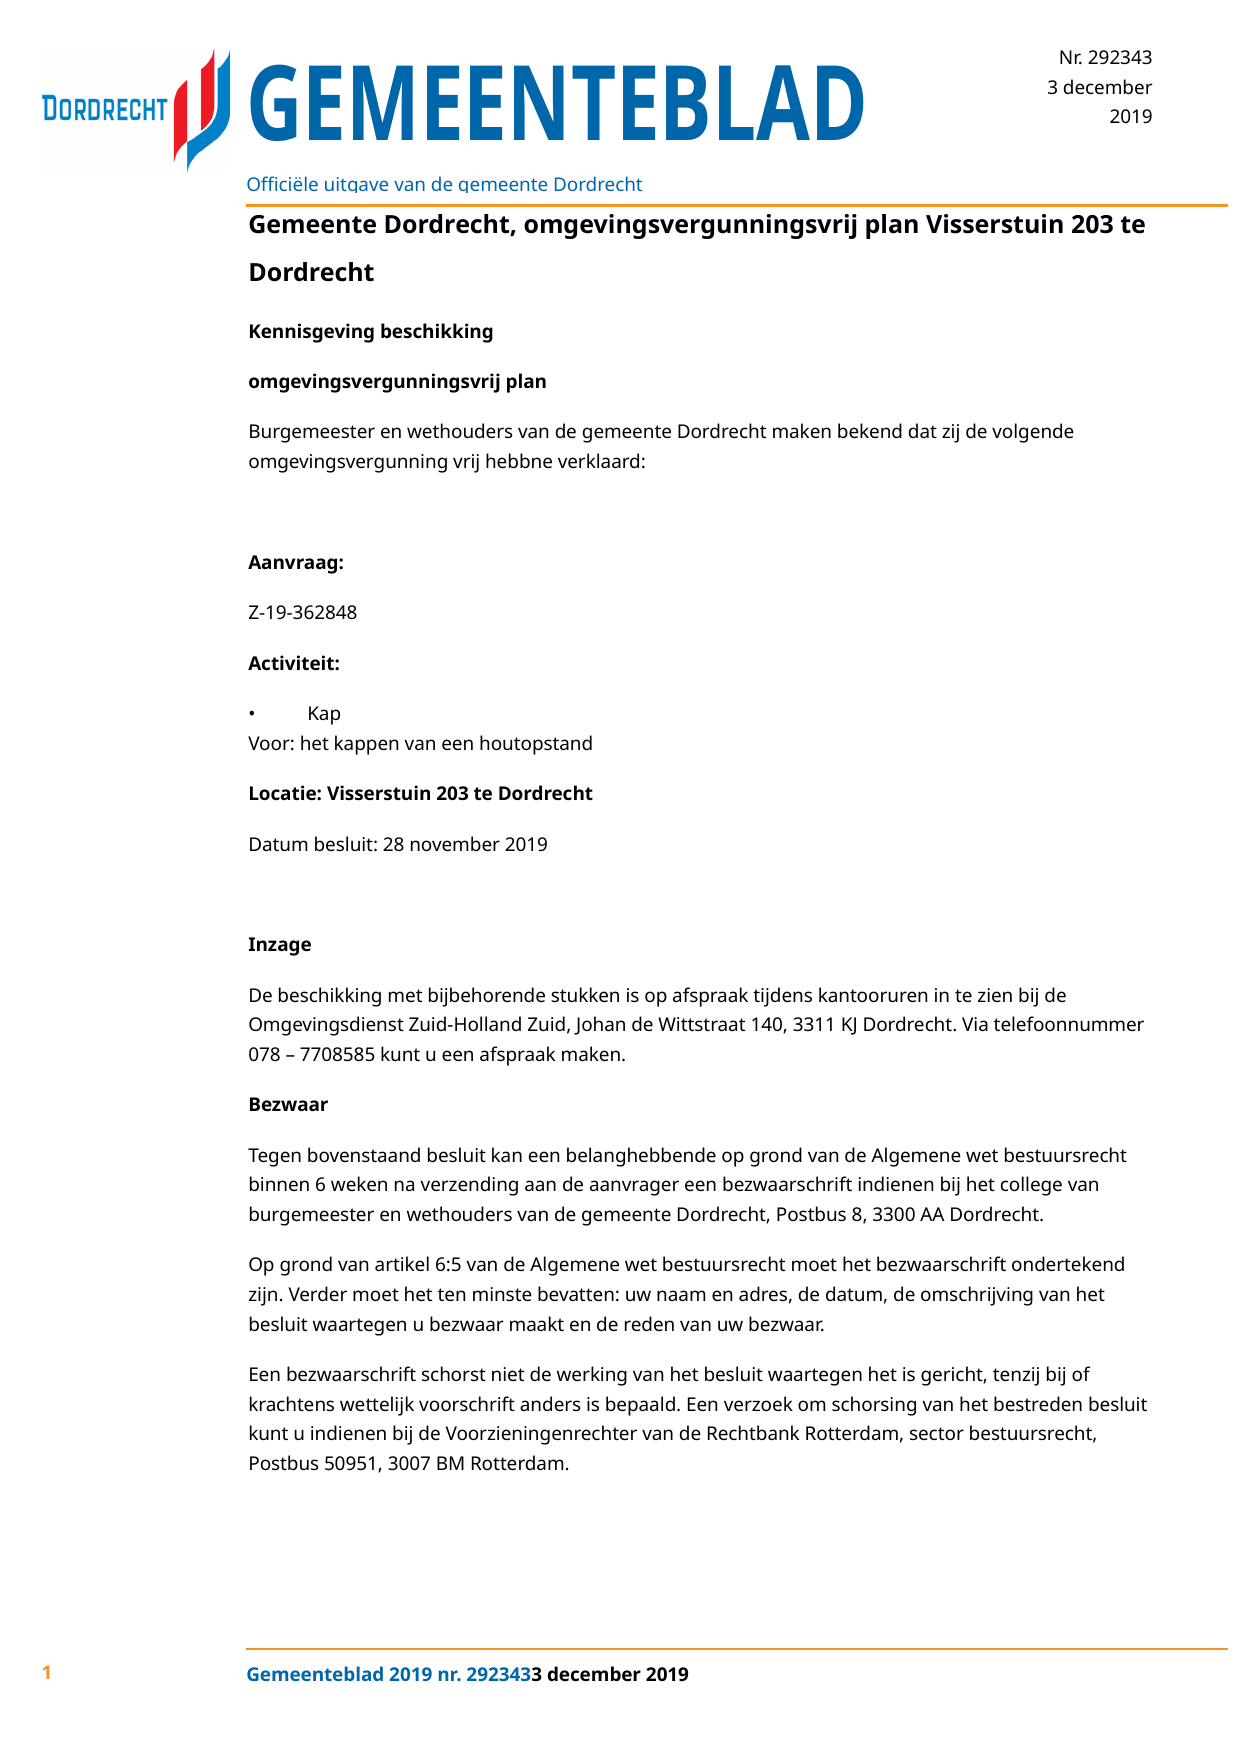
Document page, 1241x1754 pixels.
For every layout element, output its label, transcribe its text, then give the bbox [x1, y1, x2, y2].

text Voor: het kappen van een houtopstand [248, 730, 1152, 756]
text Gemeente Dordrecht, omgevingsvergunningsvrij plan Visserstuin 203 te Dordrecht [248, 207, 1152, 288]
text omgevingsvergunningsvrij plan [248, 368, 1152, 394]
text Burgemeester en wethouders van de gemeente Dordrecht maken bekend dat zij de volgende omgevingsvergunning vrij hebbne verklaard: [248, 419, 1152, 474]
text Inzage [248, 932, 1152, 957]
text Z-19-362848 [248, 599, 1152, 625]
text Locatie: Visserstuin 203 te Dordrecht [248, 780, 1152, 806]
list Kap [248, 700, 1152, 726]
text Kennisgeving beschikking [248, 318, 1152, 344]
text Bezwaar [248, 1092, 1152, 1117]
text Activiteit: [248, 650, 1152, 676]
text Aanvraag: [248, 549, 1152, 575]
text Een bezwaarschrift schorst niet de werking van het besluit waartegen het is gericht, tenzij bij of krachtens wettelijk voorschrift anders is bepaald. Een verzoek om schorsing van het bestreden besluit kunt u indienen bij de Voorzieningenrechter van de Rechtbank Rotterdam, sector bestuursrecht, Postbus 50951, 3007 BM Rotterdam. [248, 1361, 1152, 1476]
picture [41, 47, 231, 172]
text Datum besluit: 28 november 2019 [248, 831, 1152, 857]
text Tegen bovenstaand besluit kan een belanghebbende op grond van de Algemene wet bestuursrecht binnen 6 weken na verzending aan de aanvrager een bezwaarschrift indienen bij het college van burgemeester en wethouders van de gemeente Dordrecht, Postbus 8, 3300 AA Dordrecht. [248, 1142, 1152, 1227]
text Op grond van artikel 6:5 van de Algemene wet bestuursrecht moet het bezwaarschrift ondertekend zijn. Verder moet het ten minste bevatten: uw naam en adres, de datum, de omschrijving van het besluit waartegen u bezwaar maakt en de reden van uw bezwaar. [248, 1252, 1152, 1337]
text De beschikking met bijbehorende stukken is op afspraak tijdens kantooruren in te zien bij de Omgevingsdienst Zuid-Holland Zuid, Johan de Wittstraat 140, 3311 KJ Dordrecht. Via telefoonnummer 078 – 7708585 kunt u een afspraak maken. [248, 982, 1152, 1067]
